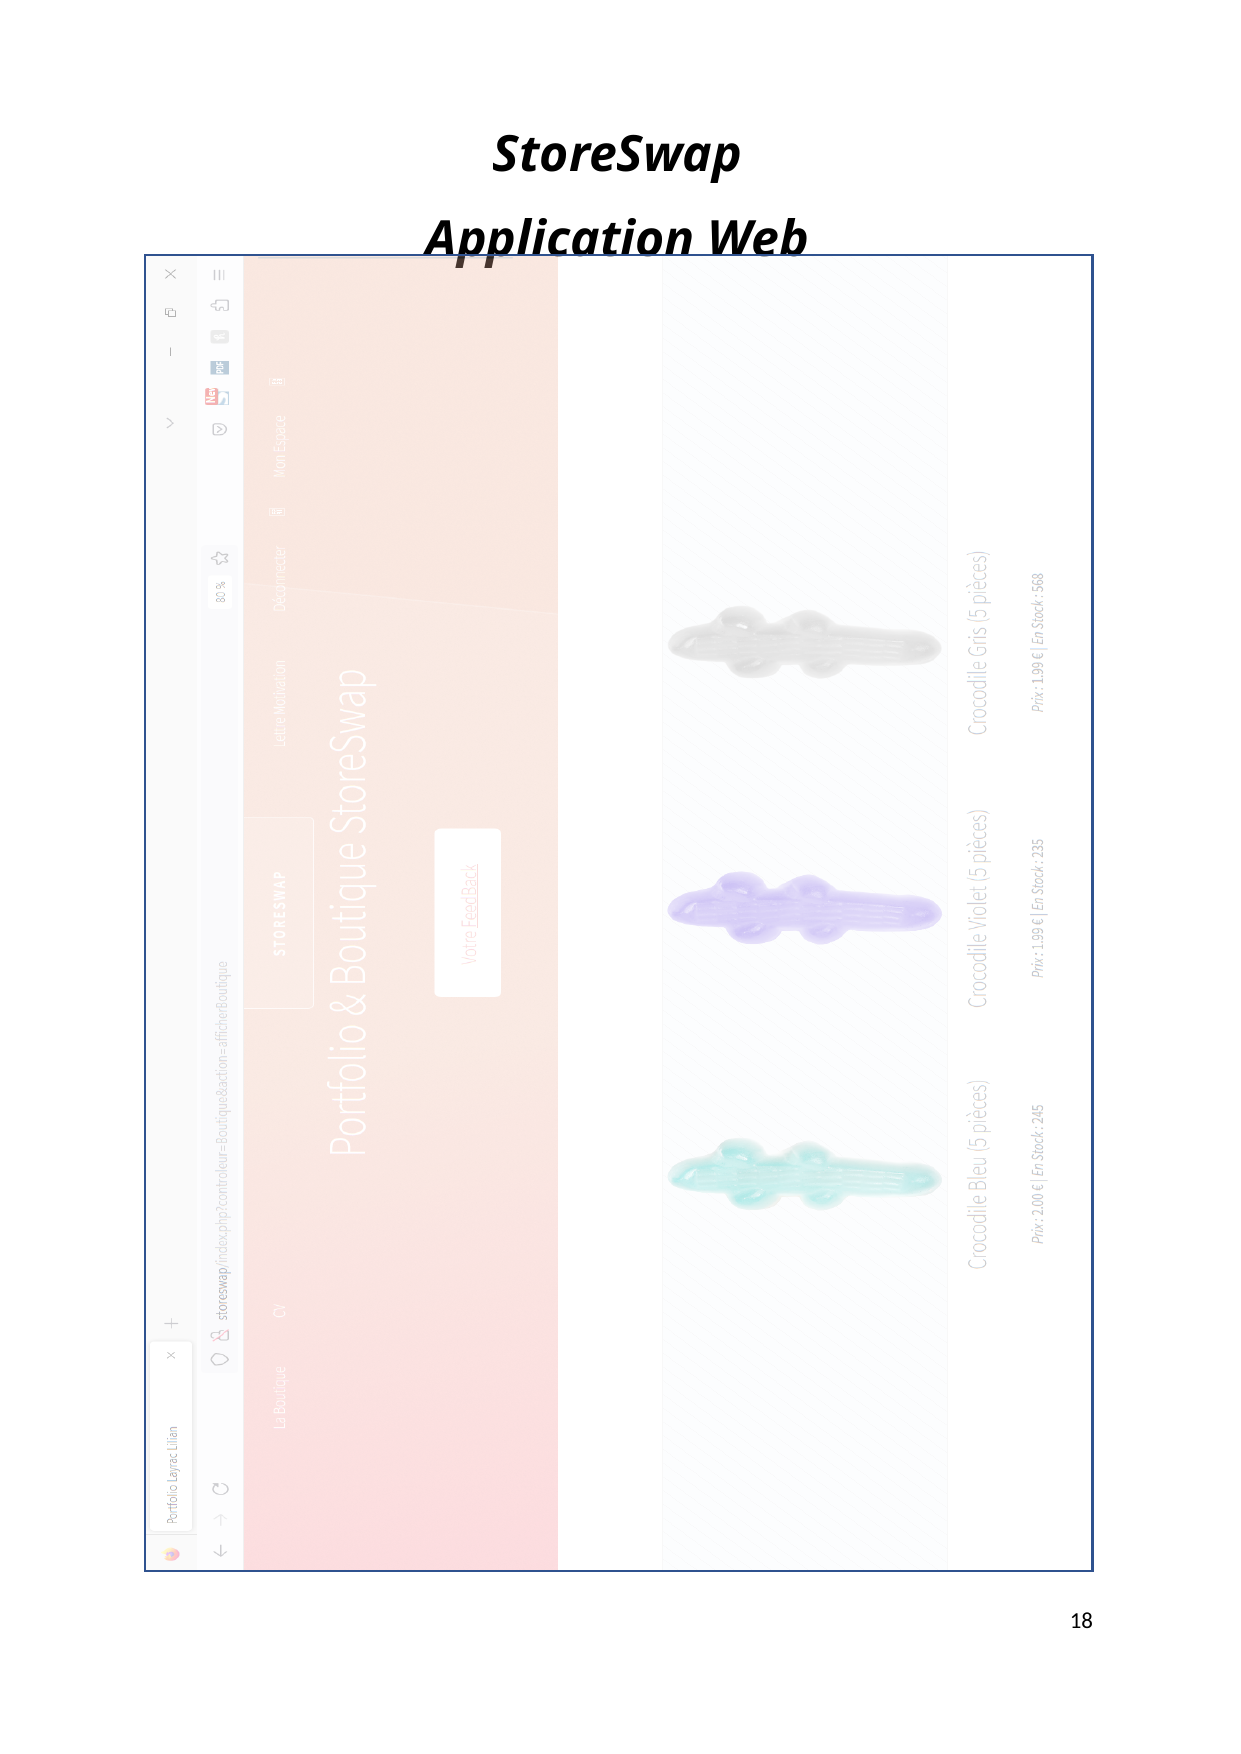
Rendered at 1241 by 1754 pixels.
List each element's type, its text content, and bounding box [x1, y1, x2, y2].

text StoreSwap [148, 118, 1093, 187]
text Application Web [148, 203, 1093, 254]
